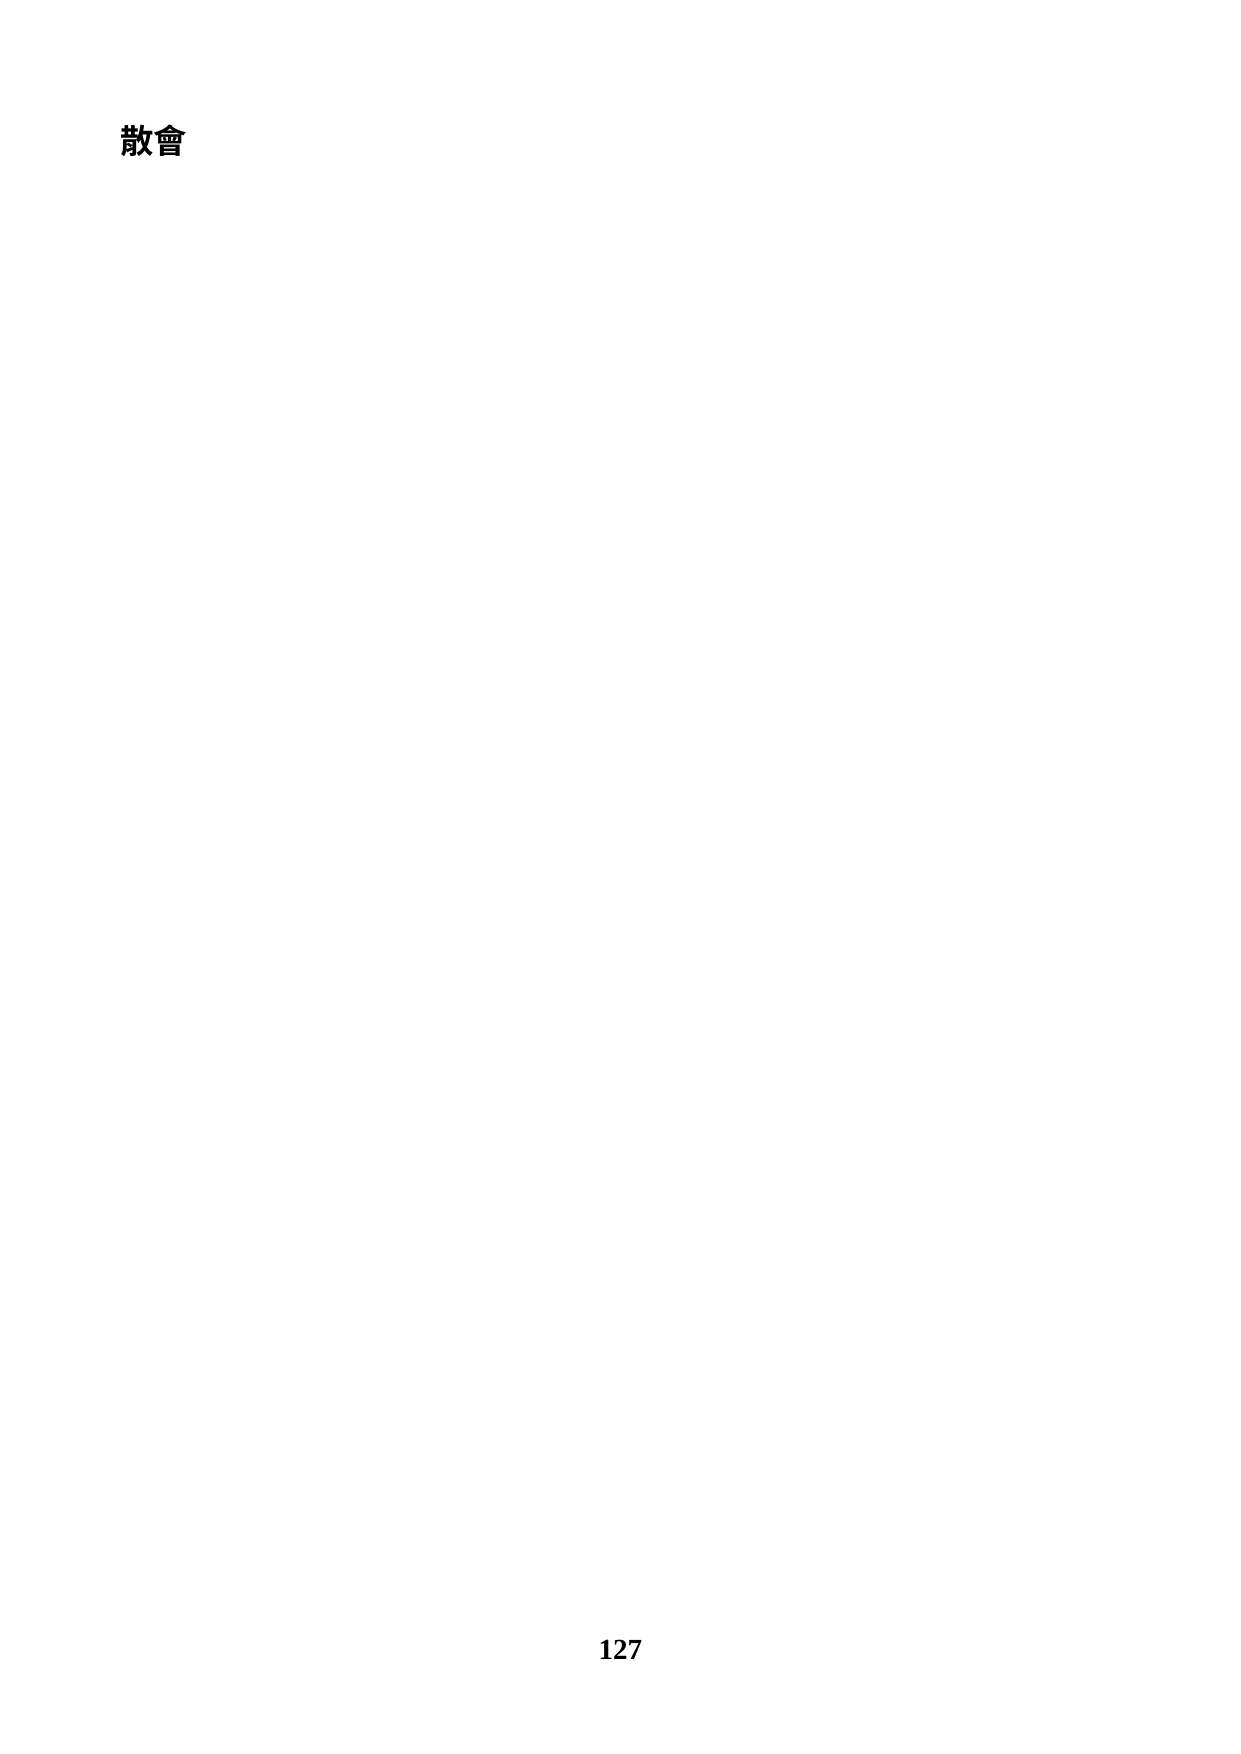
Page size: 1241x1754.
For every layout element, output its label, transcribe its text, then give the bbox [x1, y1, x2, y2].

text 散會 [17, 110, 1120, 164]
